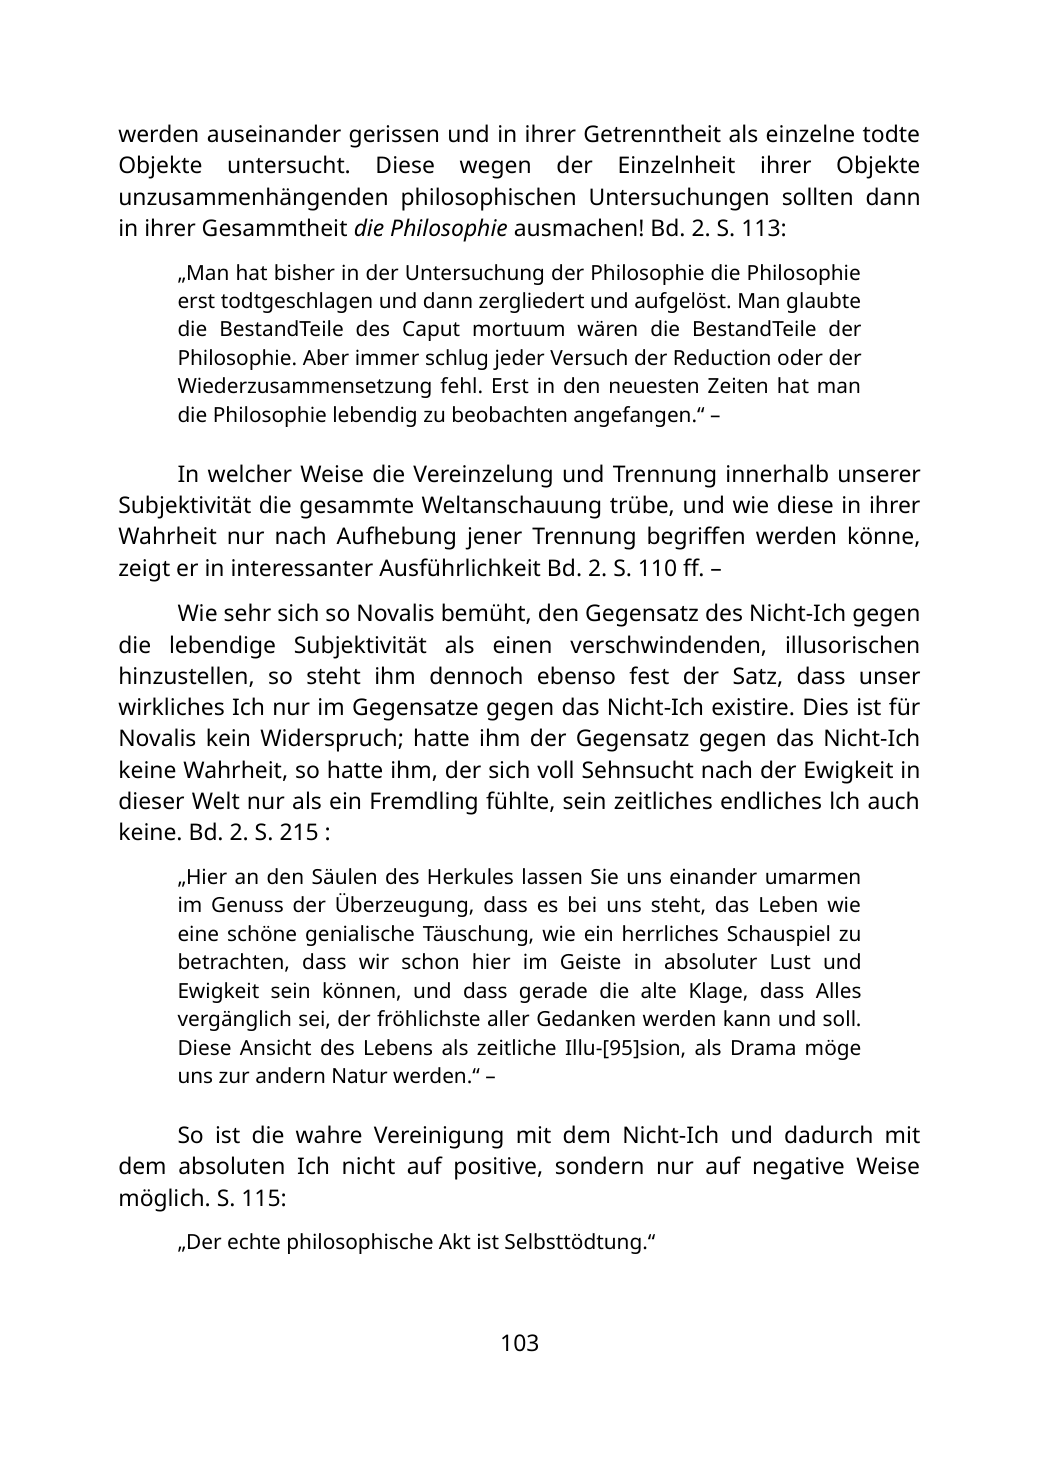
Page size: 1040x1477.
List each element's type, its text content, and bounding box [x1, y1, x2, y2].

text „Man hat bisher in der Untersuchung der Philosophie die Philosophie erst todtgeschlagen und dann zergliedert und aufgelöst. Man glaubte die BestandTeile des Caput mortuum wären die BestandTeile der Philosophie. Aber immer schlug jeder Versuch der Reduction oder der Wiederzusammensetzung fehl. Erst in den neuesten Zeiten hat man die Philosophie lebendig zu beobachten angefangen.“ – [177, 258, 862, 428]
text So ist die wahre Vereinigung mit dem Nicht-Ich und dadurch mit dem absoluten Ich nicht auf positive, sondern nur auf negative Weise möglich. S. 115: [118, 1119, 921, 1213]
text werden auseinander gerissen und in ihrer Getrenntheit als einzelne todte Objekte untersucht. Diese wegen der Einzelnheit ihrer Objekte unzusammenhängenden philosophischen Untersuchungen sollten dann in ihrer Gesammtheit die Philosophie ausmachen! Bd. 2. S. 113: [118, 118, 921, 243]
text „Der echte philosophische Akt ist Selbsttödtung.“ [177, 1227, 862, 1256]
text „Hier an den Säulen des Herkules lassen Sie uns einander umarmen im Genuss der Überzeugung, dass es bei uns steht, das Leben wie eine schöne genialische Täuschung, wie ein herrliches Schauspiel zu betrachten, dass wir schon hier im Geiste in absoluter Lust und Ewigkeit sein können, und dass gerade die alte Klage, dass Alles vergänglich sei, der fröhlichste aller Gedanken werden kann und soll. Diese Ansicht des Lebens als zeitliche Illu-[95]sion, als Drama möge uns zur andern Natur werden.“ – [177, 862, 862, 1089]
text Wie sehr sich so Novalis bemüht, den Gegensatz des Nicht-Ich gegen die lebendige Subjektivität als einen verschwindenden, illusorischen hinzustellen, so steht ihm dennoch ebenso fest der Satz, dass unser wirkliches Ich nur im Gegensatze gegen das Nicht-Ich existire. Dies ist für Novalis kein Widerspruch; hatte ihm der Gegensatz gegen das Nicht-Ich keine Wahrheit, so hatte ihm, der sich voll Sehnsucht nach der Ewigkeit in dieser Welt nur als ein Fremdling fühlte, sein zeitliches endliches lch auch keine. Bd. 2. S. 215 : [118, 597, 921, 847]
text In welcher Weise die Vereinzelung und Trennung innerhalb unserer Subjektivität die gesammte Weltanschauung trübe, und wie diese in ihrer Wahrheit nur nach Aufhebung jener Trennung begriffen werden könne, zeigt er in interessanter Ausführlichkeit Bd. 2. S. 110 ff. – [118, 458, 921, 583]
